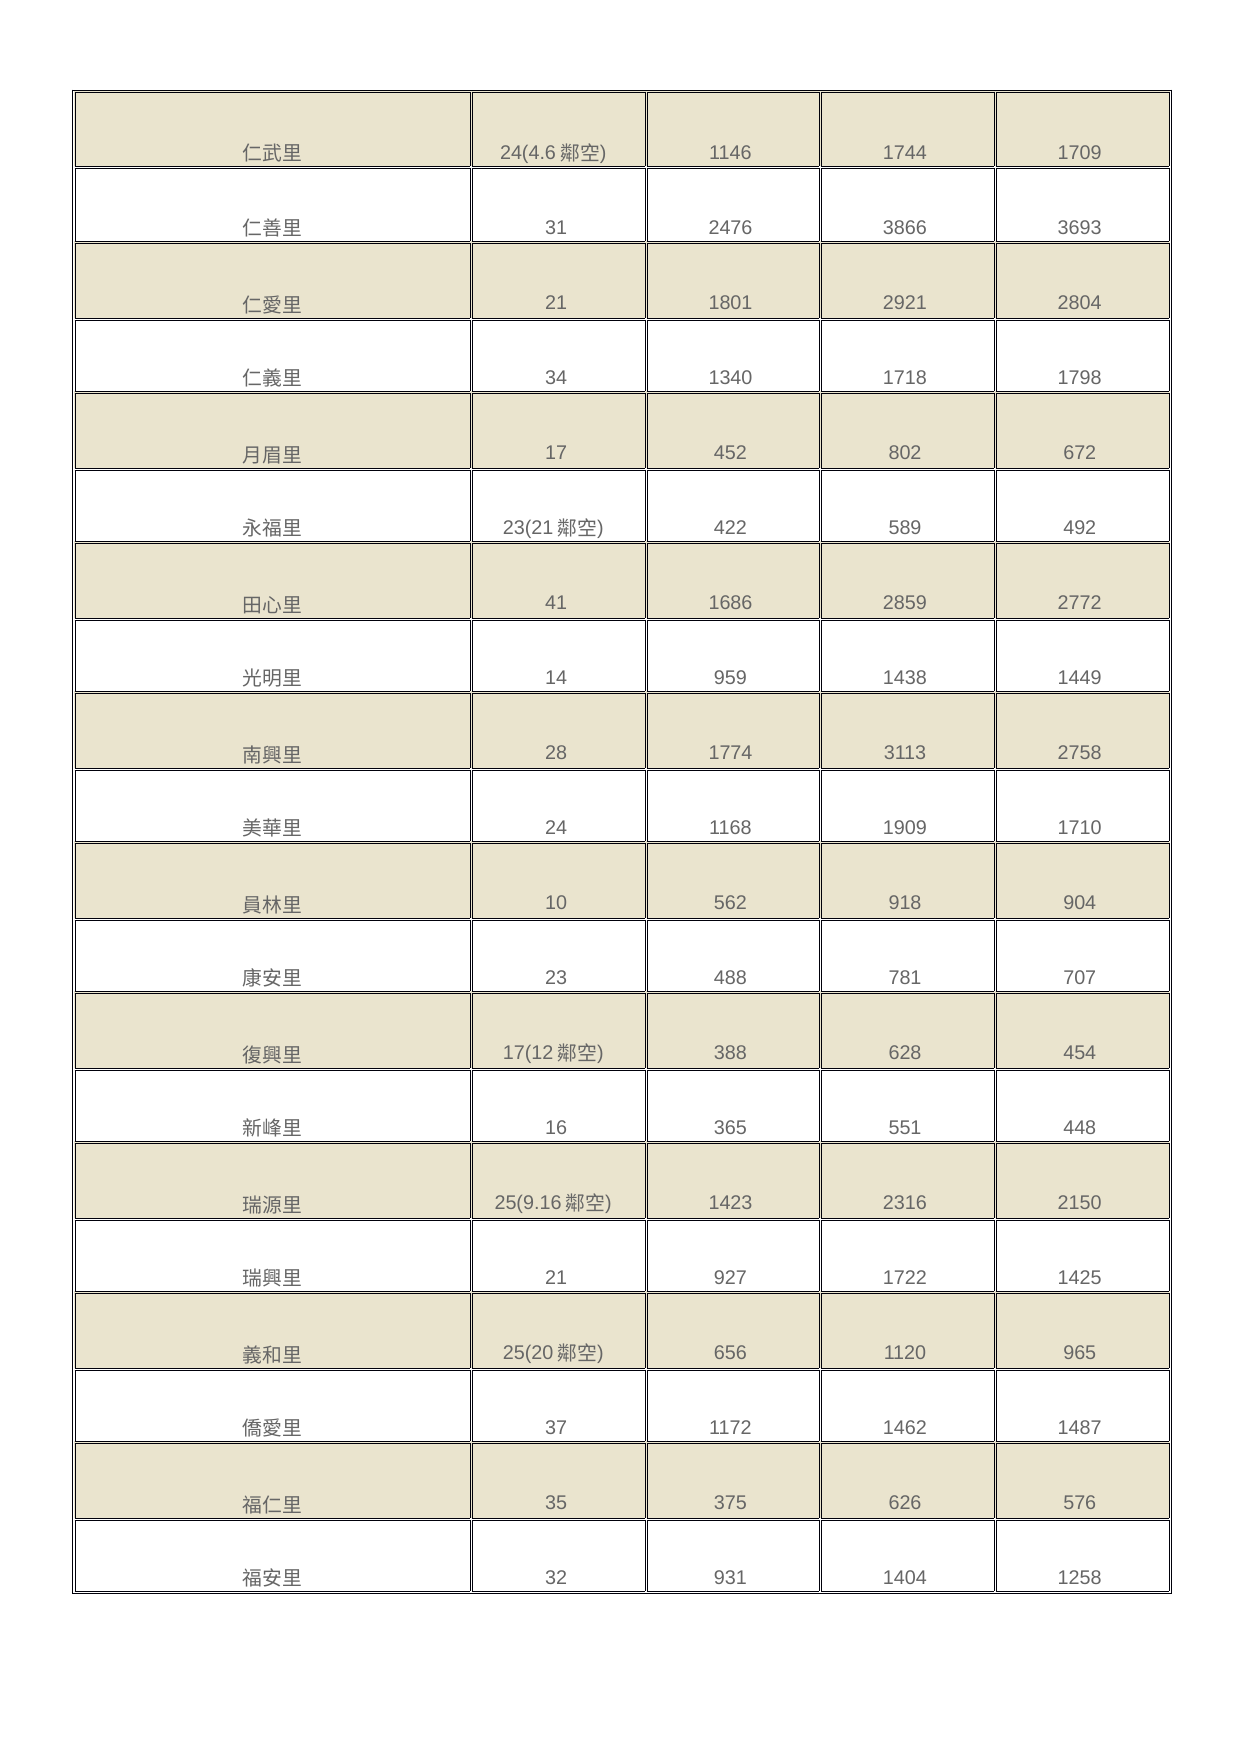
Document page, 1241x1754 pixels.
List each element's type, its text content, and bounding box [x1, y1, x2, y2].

table_cell 1146 [648, 93, 819, 166]
table_cell 南興里 [76, 694, 470, 768]
table_cell 2476 [648, 169, 819, 241]
table_cell 1709 [997, 93, 1169, 166]
table_cell 17(12鄰空) [473, 994, 645, 1068]
table_cell 672 [997, 394, 1169, 468]
table_cell 復興里 [76, 994, 470, 1068]
table_cell 1258 [997, 1521, 1169, 1591]
table_cell 17 [473, 394, 645, 468]
table_cell 員林里 [76, 844, 470, 918]
table_cell 1449 [997, 621, 1169, 691]
table_cell 707 [997, 921, 1169, 991]
table_cell 931 [648, 1521, 819, 1591]
table_cell 2758 [997, 694, 1169, 768]
table_cell 1172 [648, 1371, 819, 1441]
table_cell 田心里 [76, 544, 470, 618]
table_cell 37 [473, 1371, 645, 1441]
table_cell 仁愛里 [76, 244, 470, 318]
table_cell 1423 [648, 1144, 819, 1218]
table_cell 25(20鄰空) [473, 1294, 645, 1368]
table_cell 美華里 [76, 771, 470, 841]
table_cell 福安里 [76, 1521, 470, 1591]
table_cell 365 [648, 1071, 819, 1141]
table_cell 1798 [997, 321, 1169, 391]
table_cell 448 [997, 1071, 1169, 1141]
table_cell 21 [473, 1221, 645, 1291]
table_cell 14 [473, 621, 645, 691]
table_cell 422 [648, 471, 819, 541]
table_cell 1425 [997, 1221, 1169, 1291]
table_cell 新峰里 [76, 1071, 470, 1141]
table_cell 3113 [822, 694, 994, 768]
table_cell 24 [473, 771, 645, 841]
table_cell 452 [648, 394, 819, 468]
table_cell 16 [473, 1071, 645, 1141]
table_cell 10 [473, 844, 645, 918]
table_cell 3866 [822, 169, 994, 241]
table_cell 康安里 [76, 921, 470, 991]
table_cell 義和里 [76, 1294, 470, 1368]
table_cell 1462 [822, 1371, 994, 1441]
table_cell 2859 [822, 544, 994, 618]
table_cell 僑愛里 [76, 1371, 470, 1441]
table_cell 959 [648, 621, 819, 691]
table_cell 1909 [822, 771, 994, 841]
table_cell 1404 [822, 1521, 994, 1591]
table_cell 551 [822, 1071, 994, 1141]
table_cell 瑞興里 [76, 1221, 470, 1291]
table_cell 388 [648, 994, 819, 1068]
table_cell 1722 [822, 1221, 994, 1291]
table_cell 626 [822, 1444, 994, 1518]
table_cell 光明里 [76, 621, 470, 691]
table_cell 21 [473, 244, 645, 318]
table_cell 1340 [648, 321, 819, 391]
table_cell 仁武里 [76, 93, 470, 166]
table_cell 瑞源里 [76, 1144, 470, 1218]
table_cell 永福里 [76, 471, 470, 541]
table_cell 25(9.16鄰空) [473, 1144, 645, 1218]
table_cell 24(4.6鄰空) [473, 93, 645, 166]
table_cell 492 [997, 471, 1169, 541]
table_cell 35 [473, 1444, 645, 1518]
table_cell 31 [473, 169, 645, 241]
table_cell 1744 [822, 93, 994, 166]
table_cell 802 [822, 394, 994, 468]
table_cell 41 [473, 544, 645, 618]
table_cell 375 [648, 1444, 819, 1518]
table_cell 488 [648, 921, 819, 991]
table_cell 562 [648, 844, 819, 918]
table_cell 628 [822, 994, 994, 1068]
table_cell 1168 [648, 771, 819, 841]
table_cell 福仁里 [76, 1444, 470, 1518]
table_cell 3693 [997, 169, 1169, 241]
table_cell 2804 [997, 244, 1169, 318]
table_cell 23(21鄰空) [473, 471, 645, 541]
table_cell 927 [648, 1221, 819, 1291]
table_cell 2772 [997, 544, 1169, 618]
table_cell 仁善里 [76, 169, 470, 241]
table_cell 1710 [997, 771, 1169, 841]
table_cell 1774 [648, 694, 819, 768]
table_cell 34 [473, 321, 645, 391]
table_cell 904 [997, 844, 1169, 918]
table_cell 32 [473, 1521, 645, 1591]
table_cell 1801 [648, 244, 819, 318]
table_cell 918 [822, 844, 994, 918]
table_cell 1120 [822, 1294, 994, 1368]
table_cell 2150 [997, 1144, 1169, 1218]
table_cell 965 [997, 1294, 1169, 1368]
table_cell 2316 [822, 1144, 994, 1218]
table_cell 1718 [822, 321, 994, 391]
table_cell 1438 [822, 621, 994, 691]
table_cell 1686 [648, 544, 819, 618]
table_cell 1487 [997, 1371, 1169, 1441]
table_cell 589 [822, 471, 994, 541]
table_cell 2921 [822, 244, 994, 318]
table_cell 656 [648, 1294, 819, 1368]
table_cell 23 [473, 921, 645, 991]
table_cell 仁義里 [76, 321, 470, 391]
table_cell 576 [997, 1444, 1169, 1518]
table_cell 月眉里 [76, 394, 470, 468]
table_cell 454 [997, 994, 1169, 1068]
table_cell 28 [473, 694, 645, 768]
table_cell 781 [822, 921, 994, 991]
